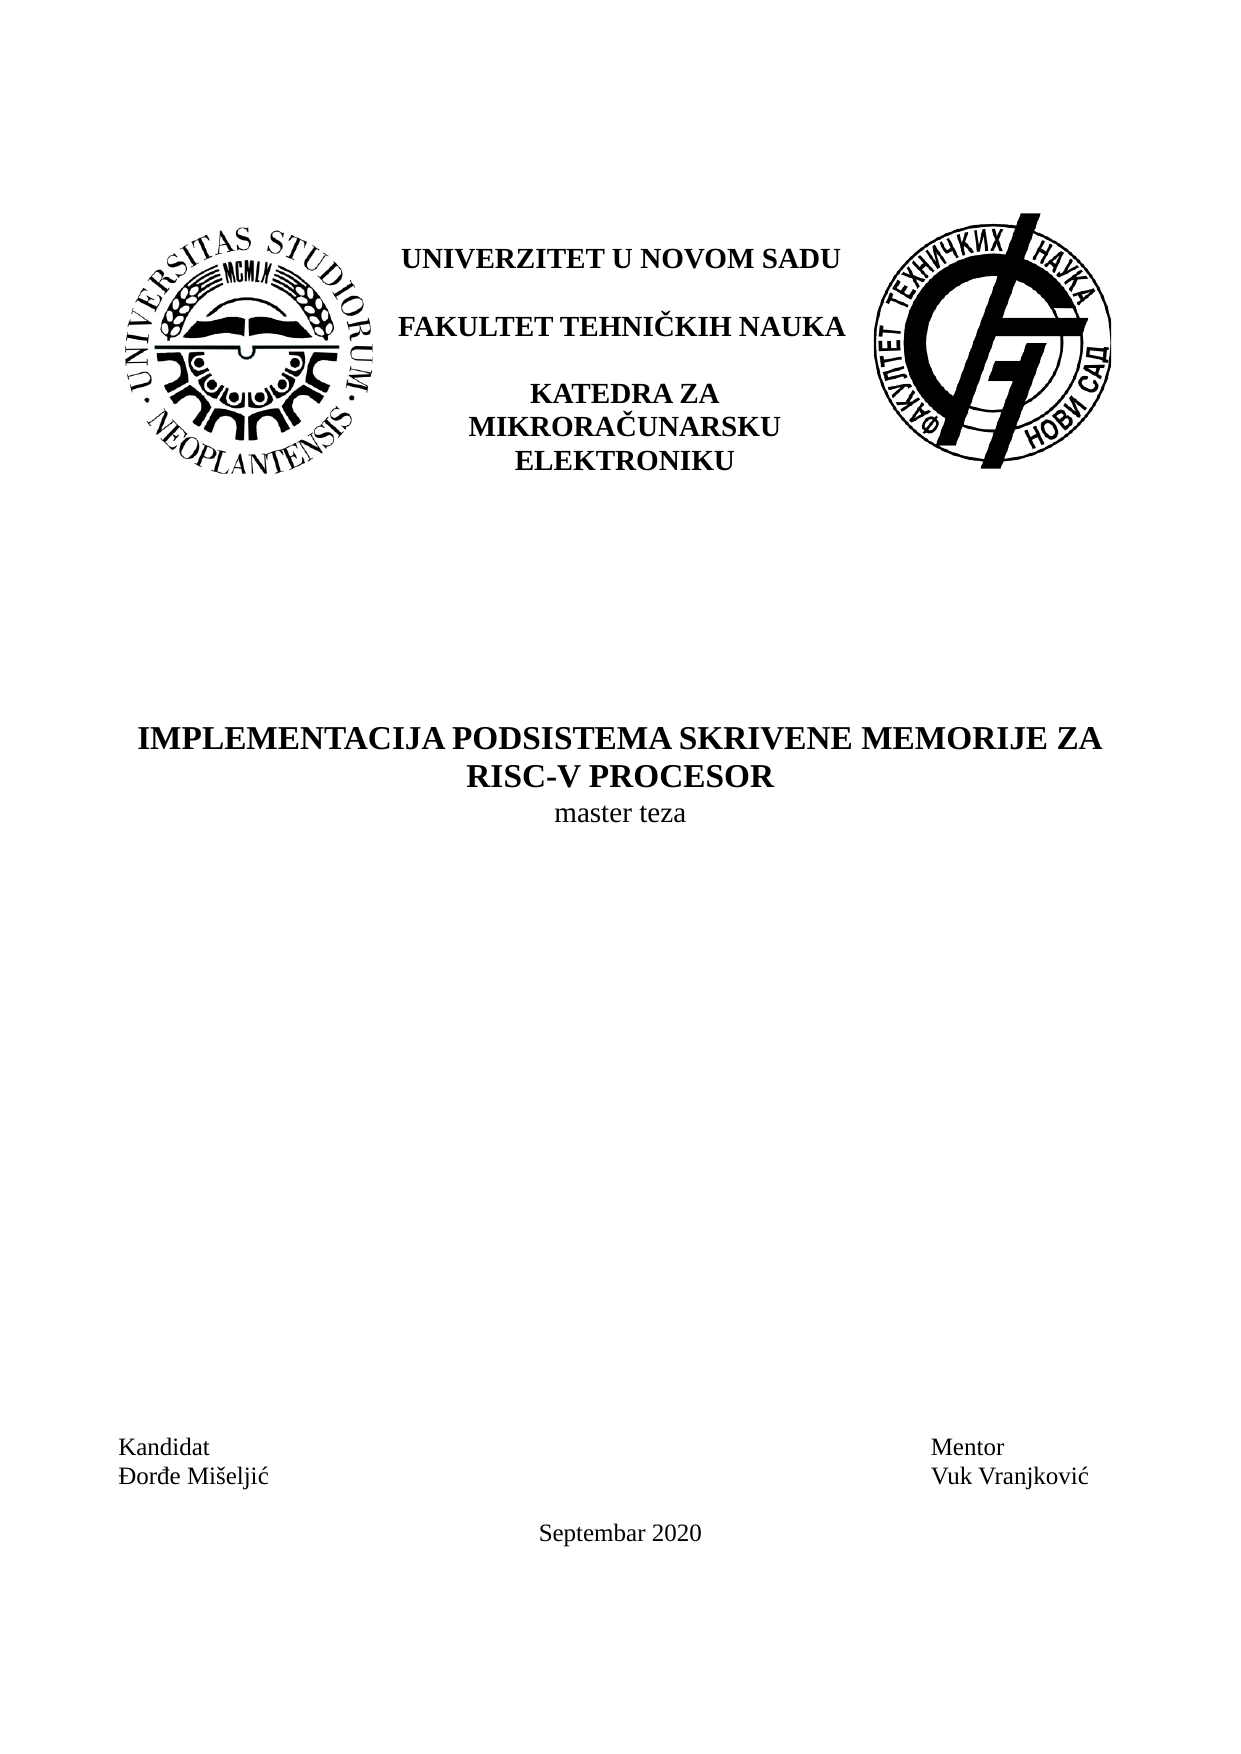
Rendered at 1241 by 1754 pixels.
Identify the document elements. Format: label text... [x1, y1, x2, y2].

table_header UNIVERZITET U NOVOM SADU FAKULTET TEHNIČKIH NAUKA KATEDRA ZA MIKRORAČUNARSKU ELEKTRONIKU [390, 207, 859, 517]
text IMPLEMENTACIJA PODSISTEMA SKRIVENE MEMORIJE ZA RISC-V PROCESOR [118, 718, 1122, 795]
table_header [118, 207, 390, 517]
text master teza [118, 795, 1122, 828]
table_header [859, 207, 1121, 517]
text Đorđe Mišeljić Vuk Vranjković [118, 1461, 1122, 1490]
text Septembar 2020 [118, 1518, 1122, 1547]
text Kandidat Mentor [118, 1432, 1122, 1461]
